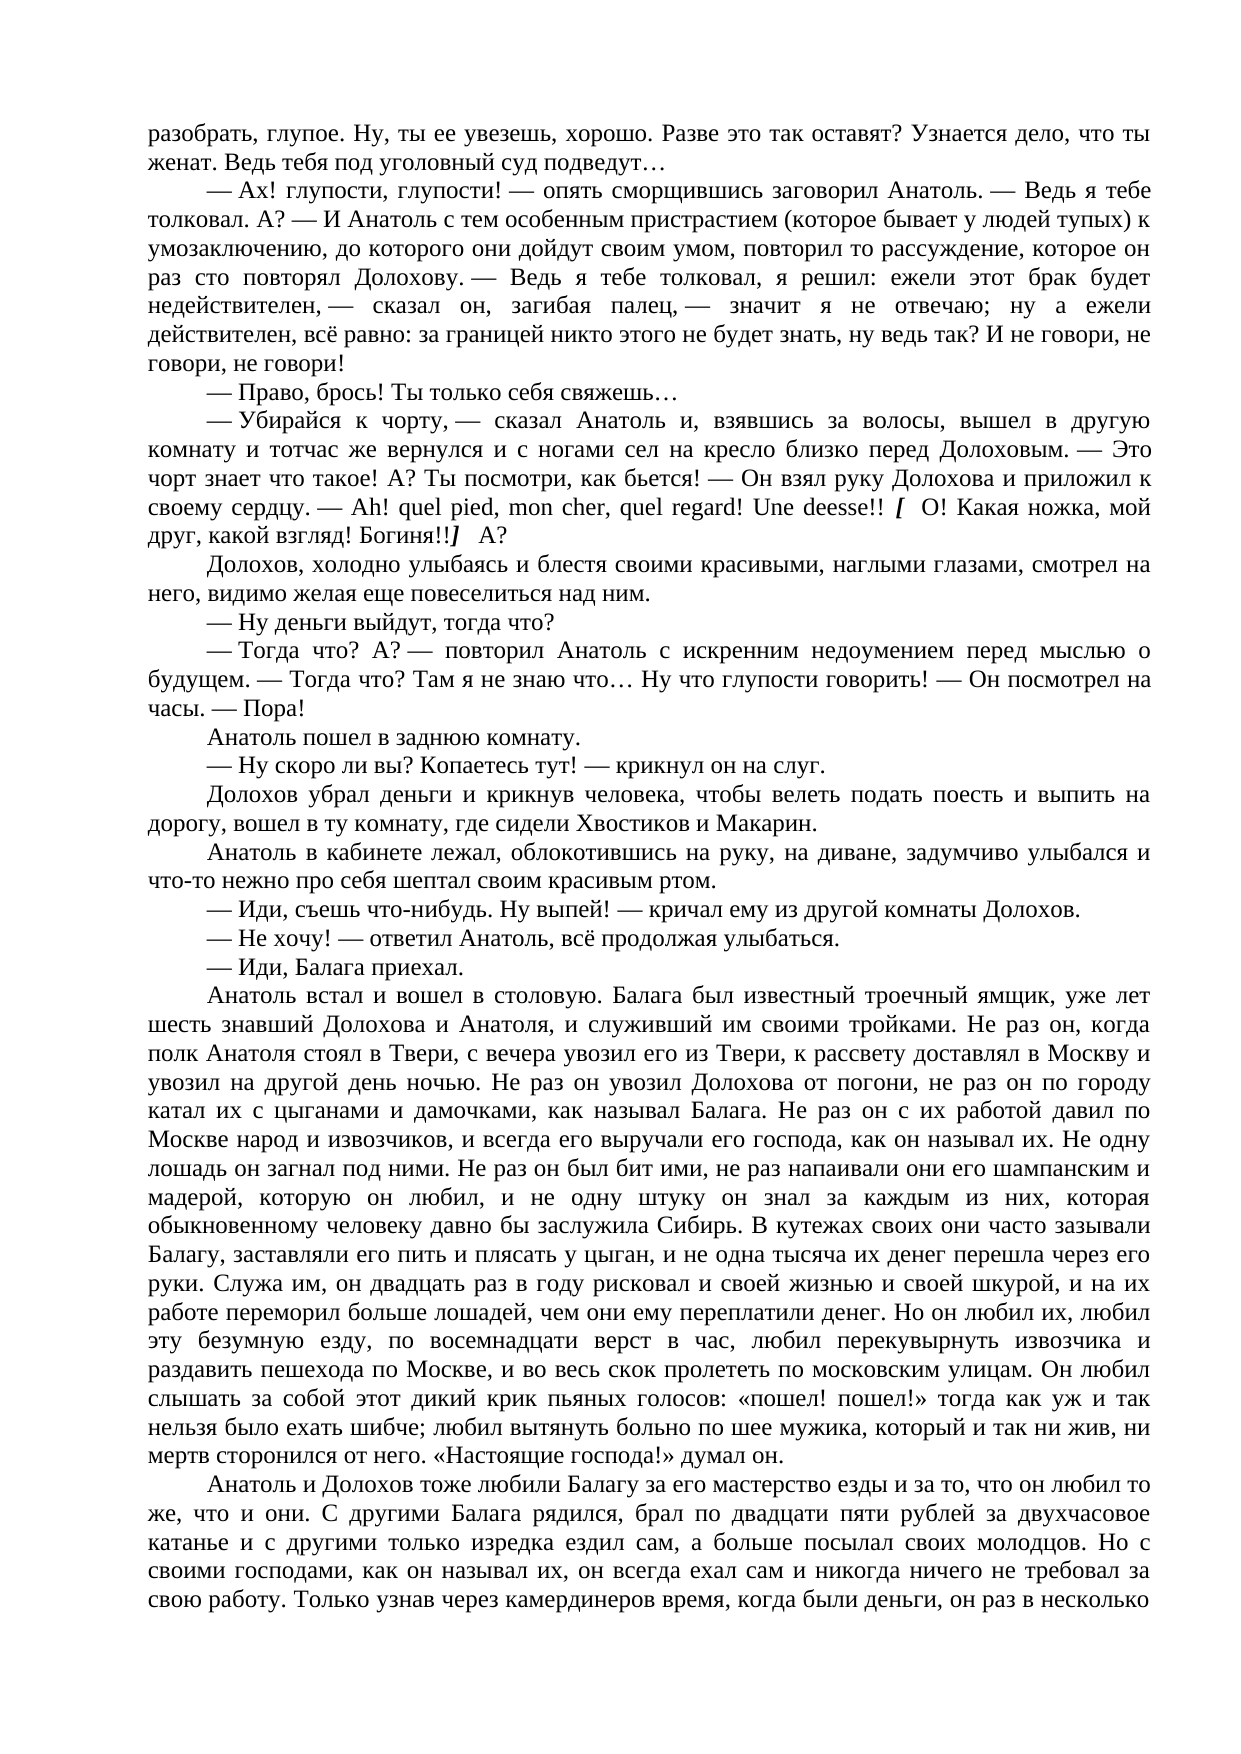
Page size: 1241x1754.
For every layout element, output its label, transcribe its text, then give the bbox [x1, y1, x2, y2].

text — Ах! глупости, глупости! — опять сморщившись заговорил Анатоль. — Ведь я тебе толковал. А? — И Анатоль с тем особенным пристрастием (которое бывает у людей тупых) к умозаключению, до которого они дойдут своим умом, повторил то рассуждение, которое он раз сто повторял Долохову. — Ведь я тебе толковал, я решил: ежели этот брак будет недействителен, — cказал он, загибая палец, — значит я не отвечаю; ну а ежели действителен, всё равно: за границей никто этого не будет знать, ну ведь так? И не говори, не говори, не говори! [148, 176, 1152, 377]
text Анатоль пошел в заднюю комнату. [148, 722, 1152, 751]
text — Не хочу! — ответил Анатоль, всё продолжая улыбаться. [148, 923, 1152, 952]
text Долохов убрал деньги и крикнув человека, чтобы велеть подать поесть и выпить на дорогу, вошел в ту комнату, где сидели Хвостиков и Макарин. [148, 779, 1152, 837]
text разобрать, глупое. Ну, ты ее увезешь, хорошо. Разве это так оставят? Узнается дело, что ты женат. Ведь тебя под уголовный суд подведут… [148, 118, 1152, 176]
text Долохов, холодно улыбаясь и блестя своими красивыми, наглыми глазами, смотрел на него, видимо желая еще повеселиться над ним. [148, 549, 1152, 607]
text Анатоль и Долохов тоже любили Балагу за его мастерство езды и за то, что он любил то же, что и они. С другими Балага рядился, брал по двадцати пяти рублей за двухчасовое катанье и с другими только изредка ездил сам, а больше посылал своих молодцов. Но с своими господами, как он называл их, он всегда ехал сам и никогда ничего не требовал за свою работу. Только узнав через камердинеров время, когда были деньги, он раз в несколько [148, 1469, 1152, 1613]
text — Тогда что? А? — повторил Анатоль с искренним недоумением перед мыслью о будущем. — Тогда что? Там я не знаю что… Ну что глупости говорить! — Он посмотрел на часы. — Пора! [148, 636, 1152, 722]
text — Ну деньги выйдут, тогда что? [148, 607, 1152, 636]
text — Право, брось! Ты только себя свяжешь… [148, 377, 1152, 406]
text — Ну скоро ли вы? Копаетесь тут! — крикнул он на слуг. [148, 751, 1152, 779]
text — Иди, Балага приехал. [148, 952, 1152, 981]
text — Убирайся к чорту, — сказал Анатоль и, взявшись за волосы, вышел в другую комнату и тотчас же вернулся и с ногами сел на кресло близко перед Долоховым. — Это чорт знает что такое! А? Ты посмотри, как бьется! — Он взял руку Долохова и приложил к своему сердцу. — Ah! quel pied, mon cher, quel regard! Une deesse!! [ О! Какая ножка, мой друг, какой взгляд! Богиня!!] A? [148, 406, 1152, 549]
text Анатоль в кабинете лежал, облокотившись на руку, на диване, задумчиво улыбался и что-то нежно про себя шептал своим красивым ртом. [148, 837, 1152, 894]
text — Иди, съешь что-нибудь. Ну выпей! — кричал ему из другой комнаты Долохов. [148, 894, 1152, 923]
text Анатоль встал и вошел в столовую. Балага был известный троечный ямщик, уже лет шесть знавший Долохова и Анатоля, и служивший им своими тройками. Не раз он, когда полк Анатоля стоял в Твери, с вечера увозил его из Твери, к рассвету доставлял в Москву и увозил на другой день ночью. Не раз он увозил Долохова от погони, не раз он по городу катал их с цыганами и дамочками, как называл Балага. Не раз он с их работой давил по Москве народ и извозчиков, и всегда его выручали его господа, как он называл их. Не одну лошадь он загнал под ними. Не раз он был бит ими, не раз напаивали они его шампанским и мадерой, которую он любил, и не одну штуку он знал за каждым из них, которая обыкновенному человеку давно бы заслужила Сибирь. В кутежах своих они часто зазывали Балагу, заставляли его пить и плясать у цыган, и не одна тысяча их денег перешла через его руки. Служа им, он двадцать раз в году рисковал и своей жизнью и своей шкурой, и на их работе переморил больше лошадей, чем они ему переплатили денег. Но он любил их, любил эту безумную езду, по восемнадцати верст в час, любил перекувырнуть извозчика и раздавить пешехода по Москве, и во весь скок пролететь по московским улицам. Он любил слышать за собой этот дикий крик пьяных голосов: «пошел! пошел!» тогда как уж и так нельзя было ехать шибче; любил вытянуть больно по шее мужика, который и так ни жив, ни мертв сторонился от него. «Настоящие господа!» думал он. [148, 981, 1152, 1469]
